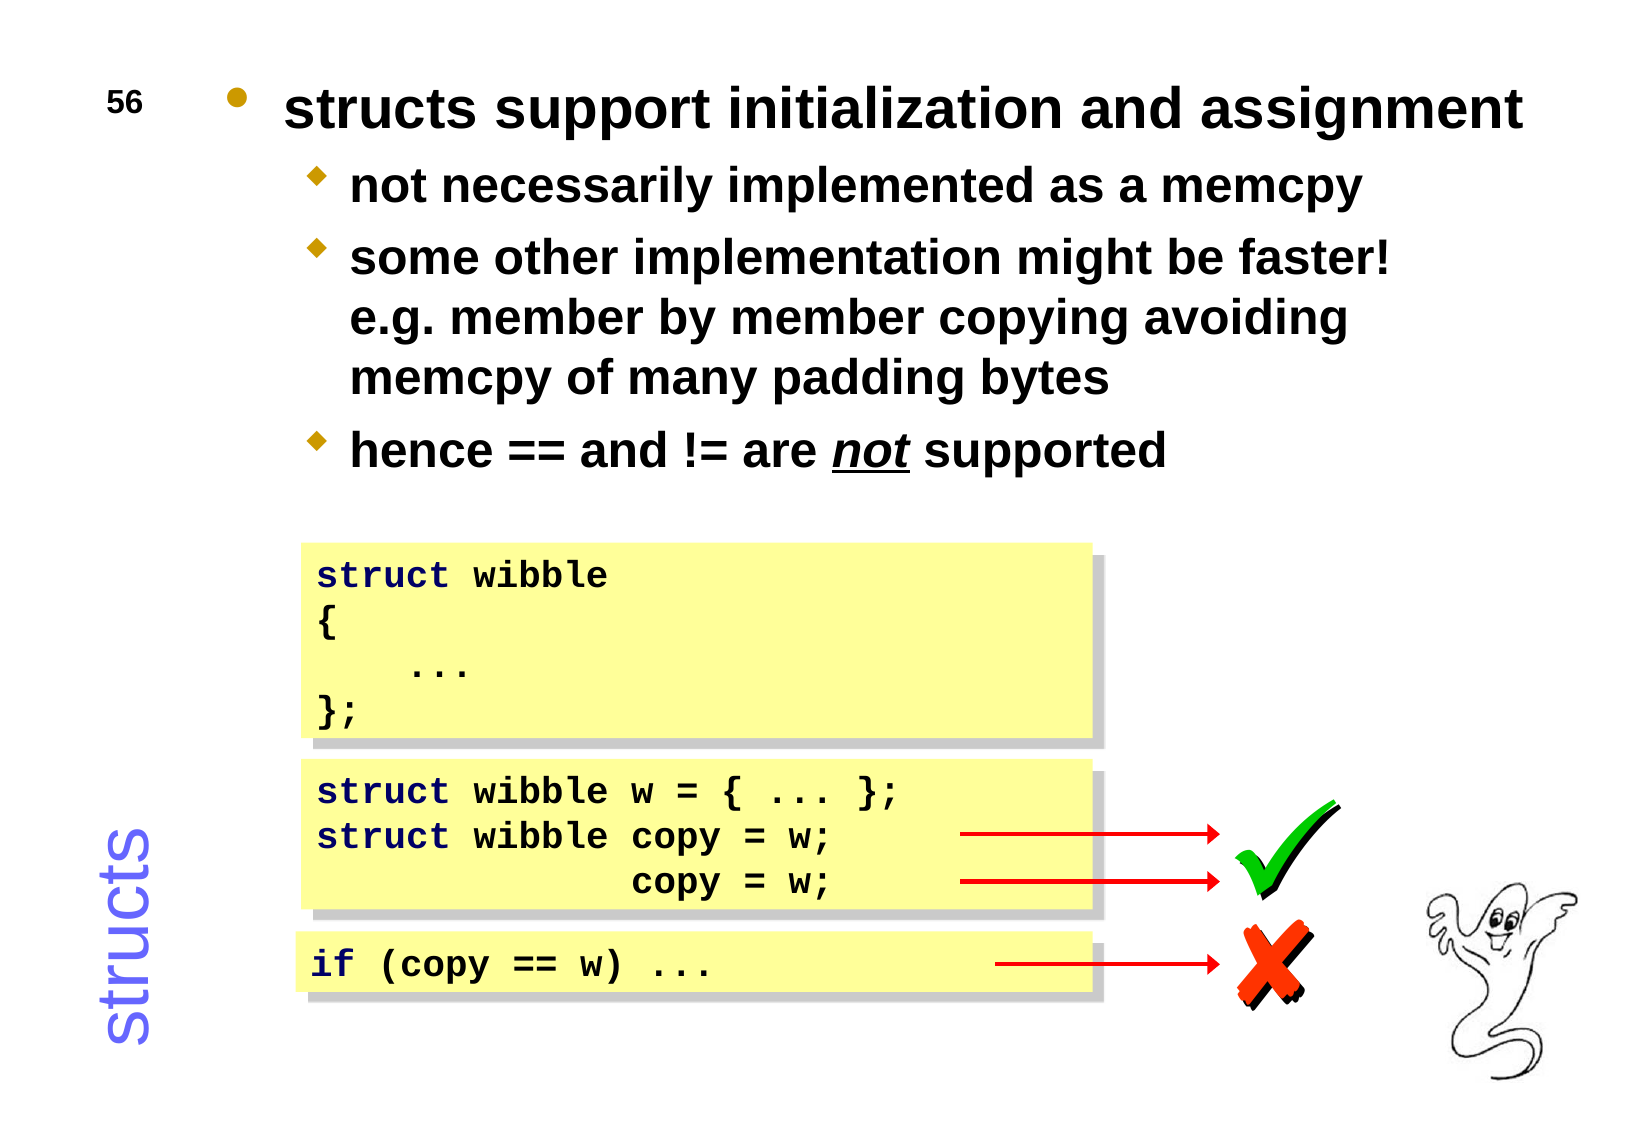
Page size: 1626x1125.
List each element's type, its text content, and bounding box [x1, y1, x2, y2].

text_box struct wibble w = { ... }; struct wibble copy = w; copy = w; [301, 758, 1093, 910]
list structs support initialization and assignment not necessarily implemented as a memcpy some other implementation might be faster! e.g. member by member copying avoiding memcpy of many padding bytes hence == and != are not supported [212, 62, 1550, 1063]
picture [1426, 881, 1581, 1083]
title structs [50, 187, 188, 1063]
text_box  [1208, 953, 1352, 1053]
text_box struct wibble { ... }; [301, 542, 1093, 739]
text_box if (copy == w) ... [295, 931, 1093, 992]
text_box  [1208, 757, 1398, 953]
